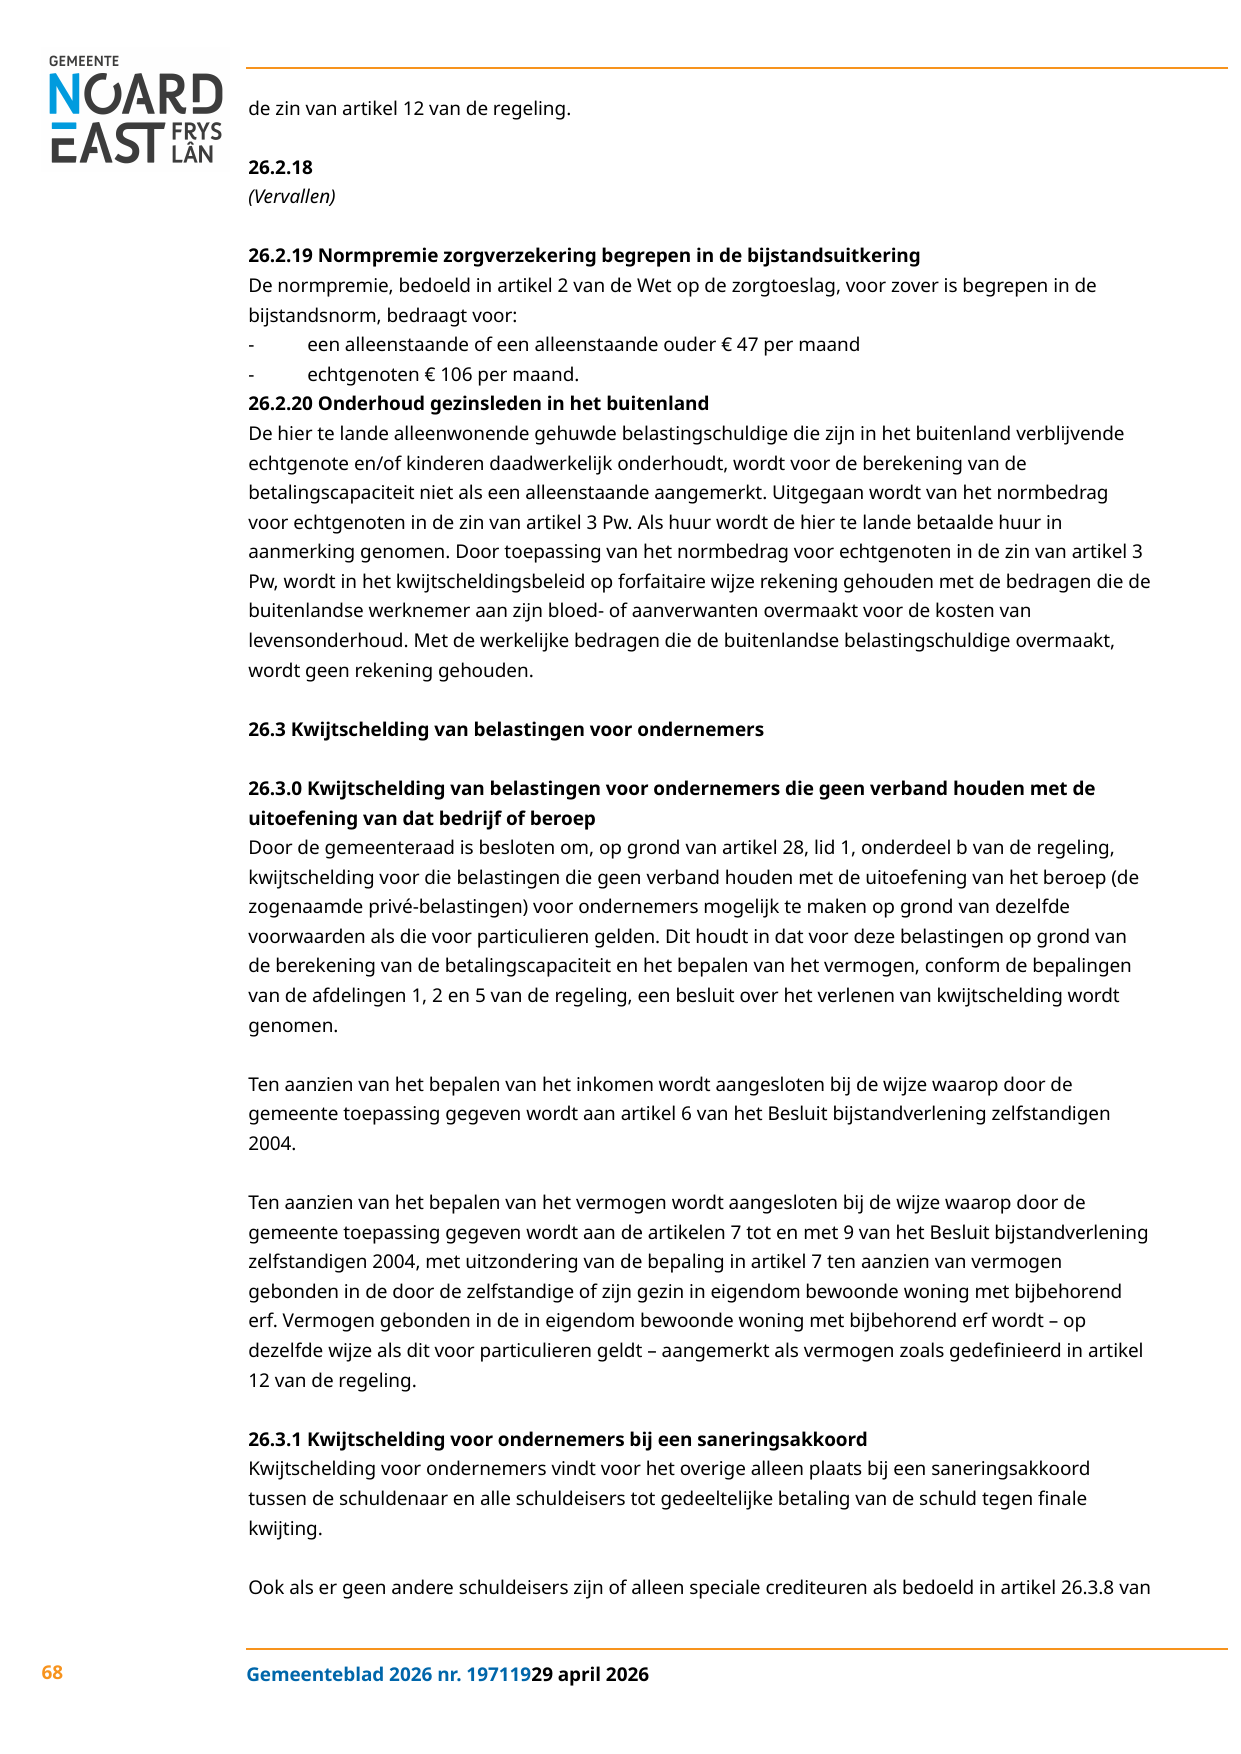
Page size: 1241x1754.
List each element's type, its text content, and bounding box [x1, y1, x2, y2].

text 26.3.1 Kwijtschelding voor ondernemers bij een saneringsakkoord [248, 1426, 1152, 1452]
text 26.3.0 Kwijtschelding van belastingen voor ondernemers die geen verband houden met de uitoefening van dat bedrijf of beroep [248, 775, 1152, 831]
text (Vervallen) [248, 183, 1152, 209]
text Ten aanzien van het bepalen van het vermogen wordt aangesloten bij de wijze waarop door de gemeente toepassing gegeven wordt aan de artikelen 7 tot en met 9 van het Besluit bijstandverlening zelfstandigen 2004, met uitzondering van de bepaling in artikel 7 ten aanzien van vermogen gebonden in de door de zelfstandige of zijn gezin in eigendom bewoonde woning met bijbehorend erf. Vermogen gebonden in de in eigendom bewoonde woning met bijbehorend erf wordt – op dezelfde wijze als dit voor particulieren geldt – aangemerkt als vermogen zoals gedefinieerd in artikel 12 van de regeling. [248, 1189, 1152, 1393]
text 26.3 Kwijtschelding van belastingen voor ondernemers [248, 716, 1152, 742]
list een alleenstaande of een alleenstaande ouder € 47 per maand [248, 331, 1152, 357]
list echtgenoten € 106 per maand. [248, 361, 1152, 387]
text De normpremie, bedoeld in artikel 2 van de Wet op de zorgtoeslag, voor zover is begrepen in de bijstandsnorm, bedraagt voor: [248, 272, 1152, 328]
text Door de gemeenteraad is besloten om, op grond van artikel 28, lid 1, onderdeel b van de regeling, kwijtschelding voor die belastingen die geen verband houden met de uitoefening van het beroep (de zogenaamde privé-belastingen) voor ondernemers mogelijk te maken op grond van dezelfde voorwaarden als die voor particulieren gelden. Dit houdt in dat voor deze belastingen op grond van de berekening van de betalingscapaciteit en het bepalen van het vermogen, conform de bepalingen van de afdelingen 1, 2 en 5 van de regeling, een besluit over het verlenen van kwijtschelding wordt genomen. [248, 834, 1152, 1038]
picture [41, 47, 231, 172]
text 26.2.18 [248, 154, 1152, 180]
text Ten aanzien van het bepalen van het inkomen wordt aangesloten bij de wijze waarop door de gemeente toepassing gegeven wordt aan artikel 6 van het Besluit bijstandverlening zelfstandigen 2004. [248, 1071, 1152, 1156]
text 26.2.19 Normpremie zorgverzekering begrepen in de bijstandsuitkering [248, 243, 1152, 268]
text Kwijtschelding voor ondernemers vindt voor het overige alleen plaats bij een saneringsakkoord tussen de schuldenaar en alle schuldeisers tot gedeeltelijke betaling van de schuld tegen finale kwijting. [248, 1456, 1152, 1541]
text Ook als er geen andere schuldeisers zijn of alleen speciale crediteuren als bedoeld in artikel 26.3.8 van [248, 1574, 1152, 1600]
text De hier te lande alleenwonende gehuwde belastingschuldige die zijn in het buitenland verblijvende echtgenote en/of kinderen daadwerkelijk onderhoudt, wordt voor de berekening van de betalingscapaciteit niet als een alleenstaande aangemerkt. Uitgegaan wordt van het normbedrag voor echtgenoten in de zin van artikel 3 Pw. Als huur wordt de hier te lande betaalde huur in aanmerking genomen. Door toepassing van het normbedrag voor echtgenoten in de zin van artikel 3 Pw, wordt in het kwijtscheldingsbeleid op forfaitaire wijze rekening gehouden met de bedragen die de buitenlandse werknemer aan zijn bloed- of aanverwanten overmaakt voor de kosten van levensonderhoud. Met de werkelijke bedragen die de buitenlandse belastingschuldige overmaakt, wordt geen rekening gehouden. [248, 420, 1152, 683]
text 26.2.20 Onderhoud gezinsleden in het buitenland [248, 391, 1152, 416]
text de zin van artikel 12 van de regeling. [248, 95, 1152, 121]
